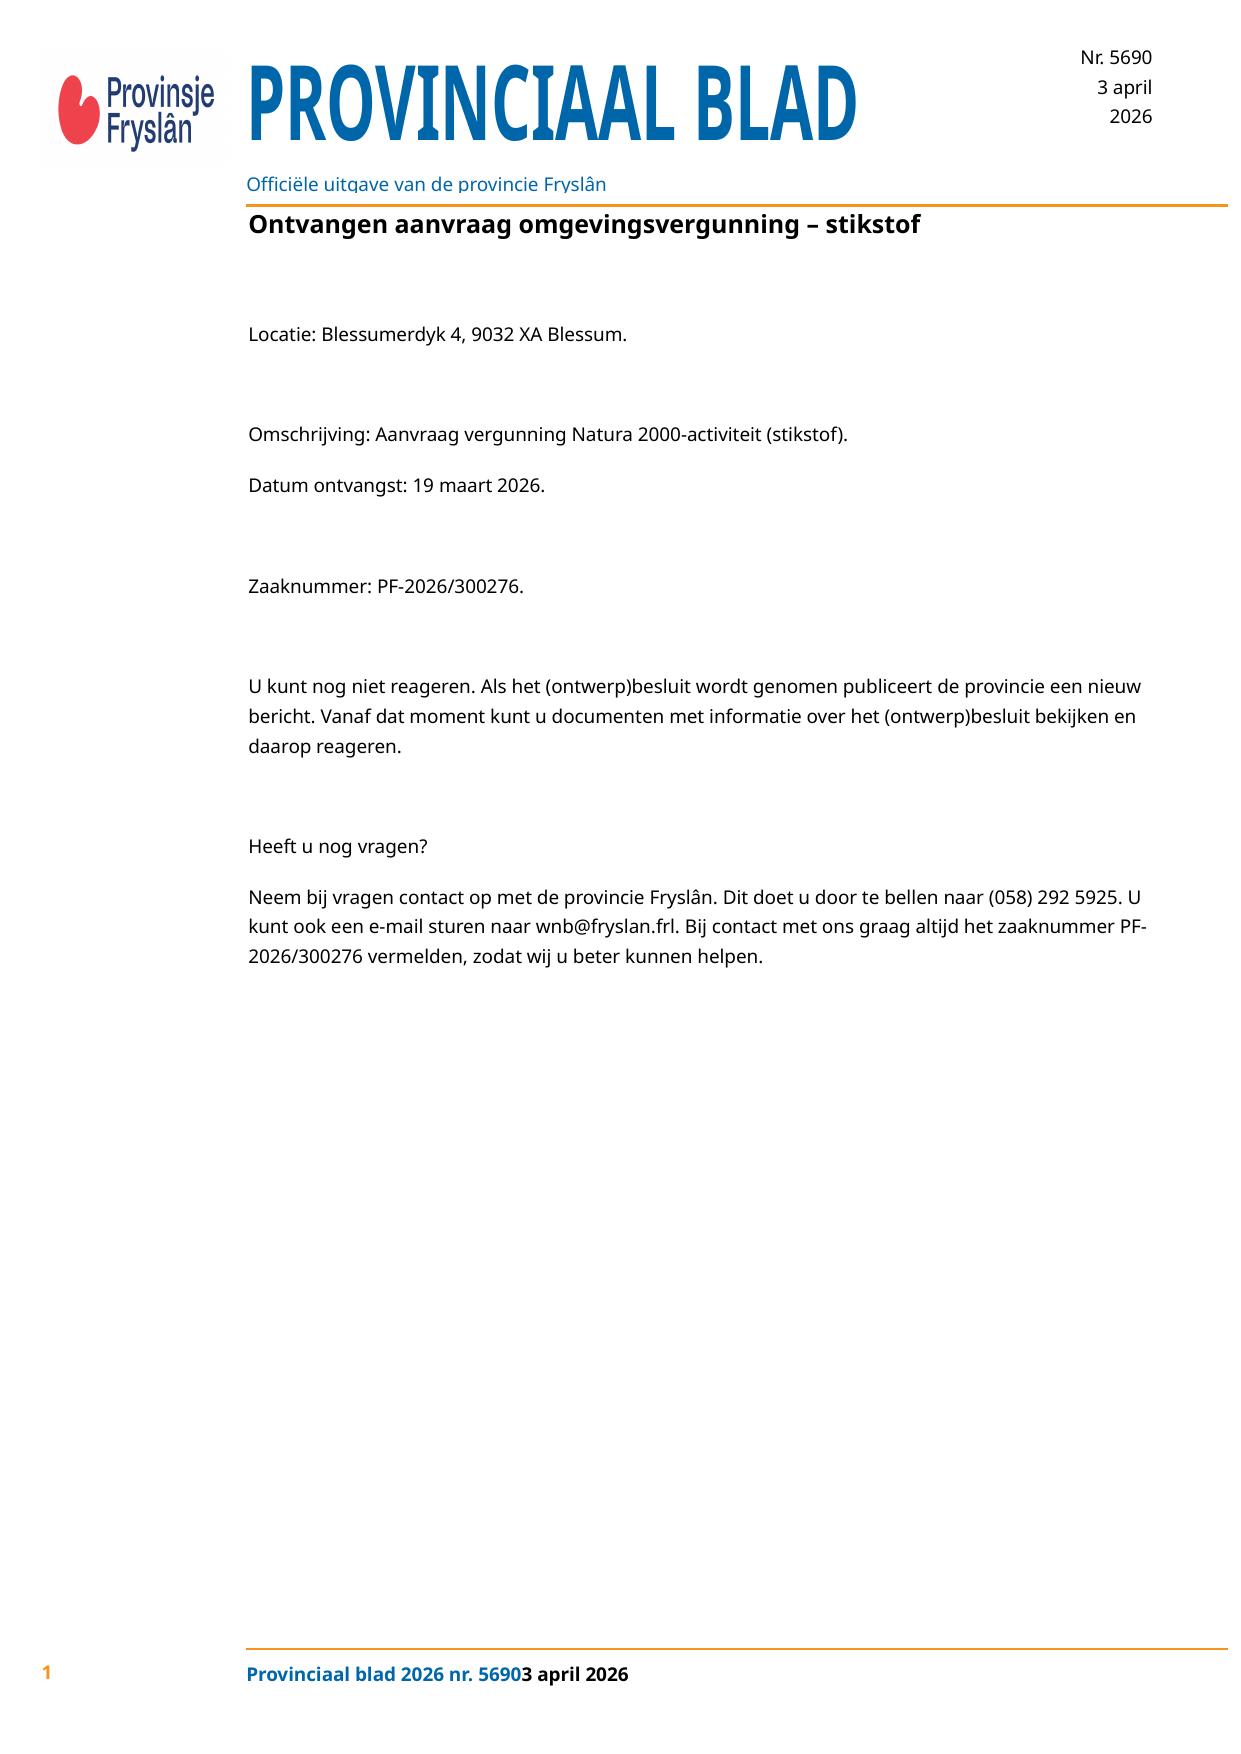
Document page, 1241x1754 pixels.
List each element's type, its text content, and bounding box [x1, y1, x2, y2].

text Zaaknummer: PF-2026/300276. [248, 573, 1152, 598]
text U kunt nog niet reageren. Als het (ontwerp)besluit wordt genomen publiceert de provincie een nieuw bericht. Vanaf dat moment kunt u documenten met informatie over het (ontwerp)besluit bekijken en daarop reageren. [248, 674, 1152, 758]
text Heeft u nog vragen? [248, 834, 1152, 859]
text Neem bij vragen contact op met de provincie Fryslân. Dit doet u door te bellen naar (058) 292 5925. U kunt ook een e-mail sturen naar wnb@fryslan.frl. Bij contact met ons graag altijd het zaaknummer PF-2026/300276 vermelden, zodat wij u beter kunnen helpen. [248, 884, 1152, 969]
text Omschrijving: Aanvraag vergunning Natura 2000-activiteit (stikstof). [248, 422, 1152, 447]
picture [41, 47, 231, 172]
text Datum ontvangst: 19 maart 2026. [248, 472, 1152, 498]
text Ontvangen aanvraag omgevingsvergunning – stikstof [248, 207, 1152, 241]
text Locatie: Blessumerdyk 4, 9032 XA Blessum. [248, 321, 1152, 346]
